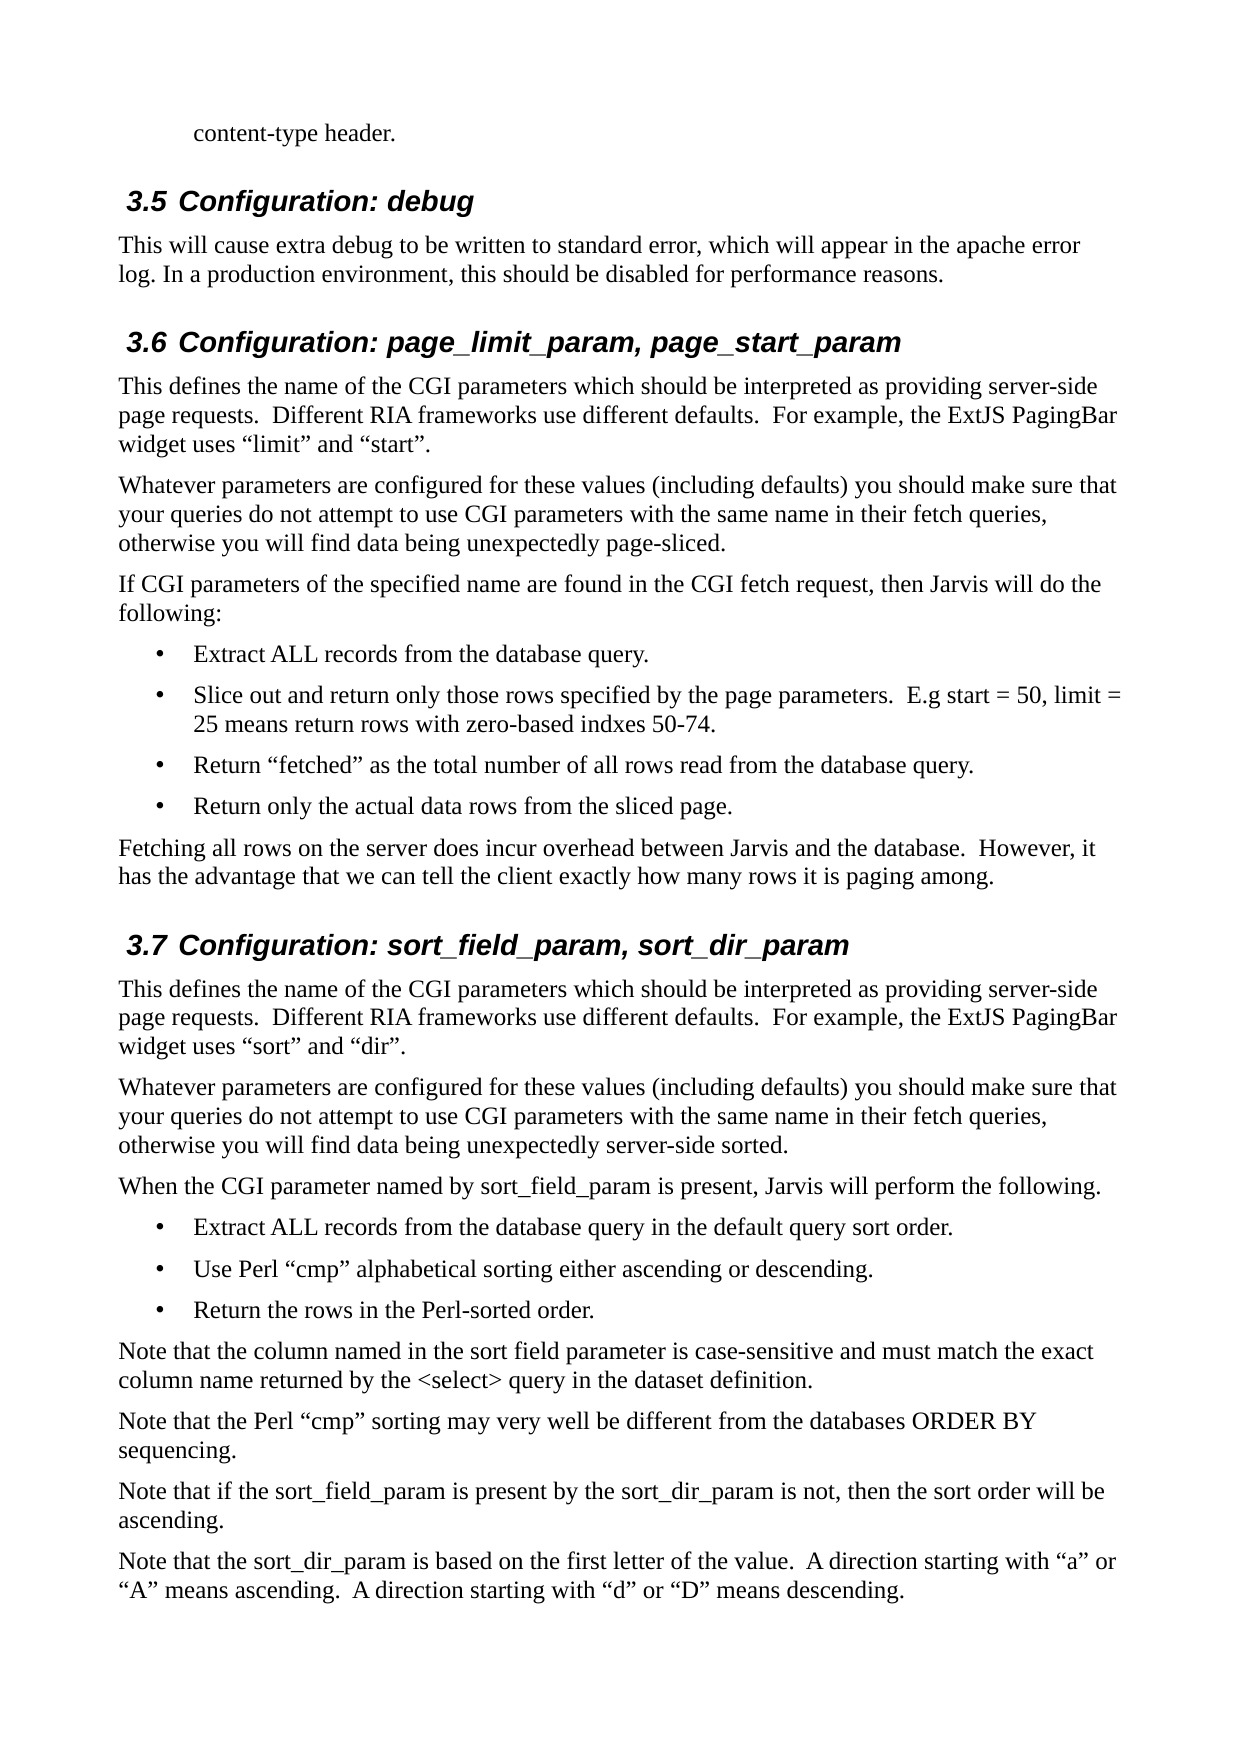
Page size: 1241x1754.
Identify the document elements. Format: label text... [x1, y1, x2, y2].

text Fetching all rows on the server does incur overhead between Jarvis and the database. However, it has the advantage that we can tell the client exactly how many rows it is paging among. [118, 833, 1122, 890]
subtitle Configuration: sort_field_param, sort_dir_param [118, 928, 1122, 961]
list Use Perl “cmp” alphabetical sorting either ascending or descending. [156, 1254, 1122, 1282]
list Return “fetched” as the total number of all rows read from the database query. [156, 750, 1122, 779]
list Return the rows in the Perl-sorted order. [156, 1295, 1122, 1324]
list content-type header. [156, 118, 1122, 147]
list Extract ALL records from the database query. [156, 639, 1122, 668]
text When the CGI parameter named by sort_field_param is present, Jarvis will perform the following. [118, 1171, 1122, 1200]
text Whatever parameters are configured for these values (including defaults) you should make sure that your queries do not attempt to use CGI parameters with the same name in their fetch queries, otherwise you will find data being unexpectedly server-side sorted. [118, 1072, 1122, 1159]
text Note that the Perl “cmp” sorting may very well be different from the databases ORDER BY sequencing. [118, 1406, 1122, 1464]
text This defines the name of the CGI parameters which should be interpreted as providing server-side page requests. Different RIA frameworks use different defaults. For example, the ExtJS PagingBar widget uses “limit” and “start”. [118, 371, 1122, 458]
list Extract ALL records from the database query in the default query sort order. [156, 1212, 1122, 1241]
text Note that if the sort_field_param is present by the sort_dir_param is not, then the sort order will be ascending. [118, 1476, 1122, 1534]
text Whatever parameters are configured for these values (including defaults) you should make sure that your queries do not attempt to use CGI parameters with the same name in their fetch queries, otherwise you will find data being unexpectedly page-sliced. [118, 470, 1122, 556]
list Return only the actual data rows from the sliced page. [156, 791, 1122, 820]
text Note that the sort_dir_param is based on the first letter of the value. A direction starting with “a” or “A” means ascending. A direction starting with “d” or “D” means descending. [118, 1546, 1122, 1604]
text If CGI parameters of the specified name are found in the CGI fetch request, then Jarvis will do the following: [118, 569, 1122, 626]
text This defines the name of the CGI parameters which should be interpreted as providing server-side page requests. Different RIA frameworks use different defaults. For example, the ExtJS PagingBar widget uses “sort” and “dir”. [118, 974, 1122, 1060]
subtitle Configuration: page_limit_param, page_start_param [118, 325, 1122, 359]
text Note that the column named in the sort field parameter is case-sensitive and must match the exact column name returned by the <select> query in the dataset definition. [118, 1336, 1122, 1394]
text This will cause extra debug to be written to standard error, which will appear in the apache error log. In a production environment, this should be disabled for performance reasons. [118, 230, 1122, 288]
subtitle Configuration: debug [118, 184, 1122, 218]
list Slice out and return only those rows specified by the page parameters. E.g start = 50, limit = 25 means return rows with zero-based indxes 50-74. [156, 680, 1122, 738]
